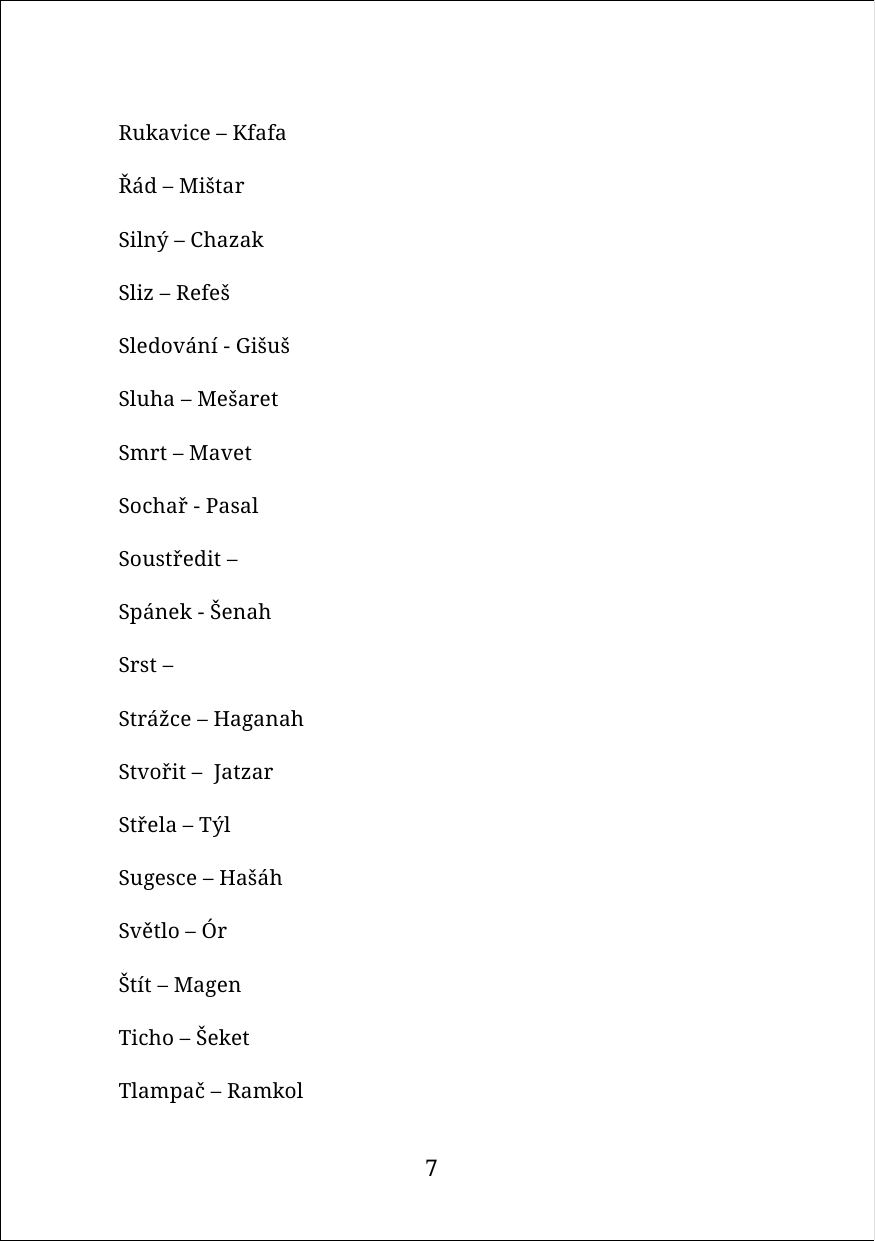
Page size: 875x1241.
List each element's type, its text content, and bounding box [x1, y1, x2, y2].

text Stvořit – Jatzar [118, 757, 756, 785]
text Tlampač – Ramkol [118, 1076, 756, 1105]
text Sochař - Pasal [118, 491, 756, 519]
text Řád – Mištar [118, 171, 756, 200]
text Střela – Týl [118, 810, 756, 839]
text Ticho – Šeket [118, 1023, 756, 1052]
text Srst – [118, 651, 756, 679]
text Smrt – Mavet [118, 438, 756, 466]
text Rukavice – Kfafa [118, 118, 756, 147]
text Sliz – Refeš [118, 278, 756, 306]
text Sluha – Mešaret [118, 384, 756, 413]
text Silný – Chazak [118, 225, 756, 253]
text Sledování - Gišuš [118, 331, 756, 359]
text Spánek - Šenah [118, 597, 756, 626]
text Strážce – Haganah [118, 704, 756, 732]
text Štít – Magen [118, 970, 756, 998]
text Sugesce – Hašáh [118, 863, 756, 892]
text Soustředit – [118, 544, 756, 572]
text Světlo – Ór [118, 917, 756, 945]
